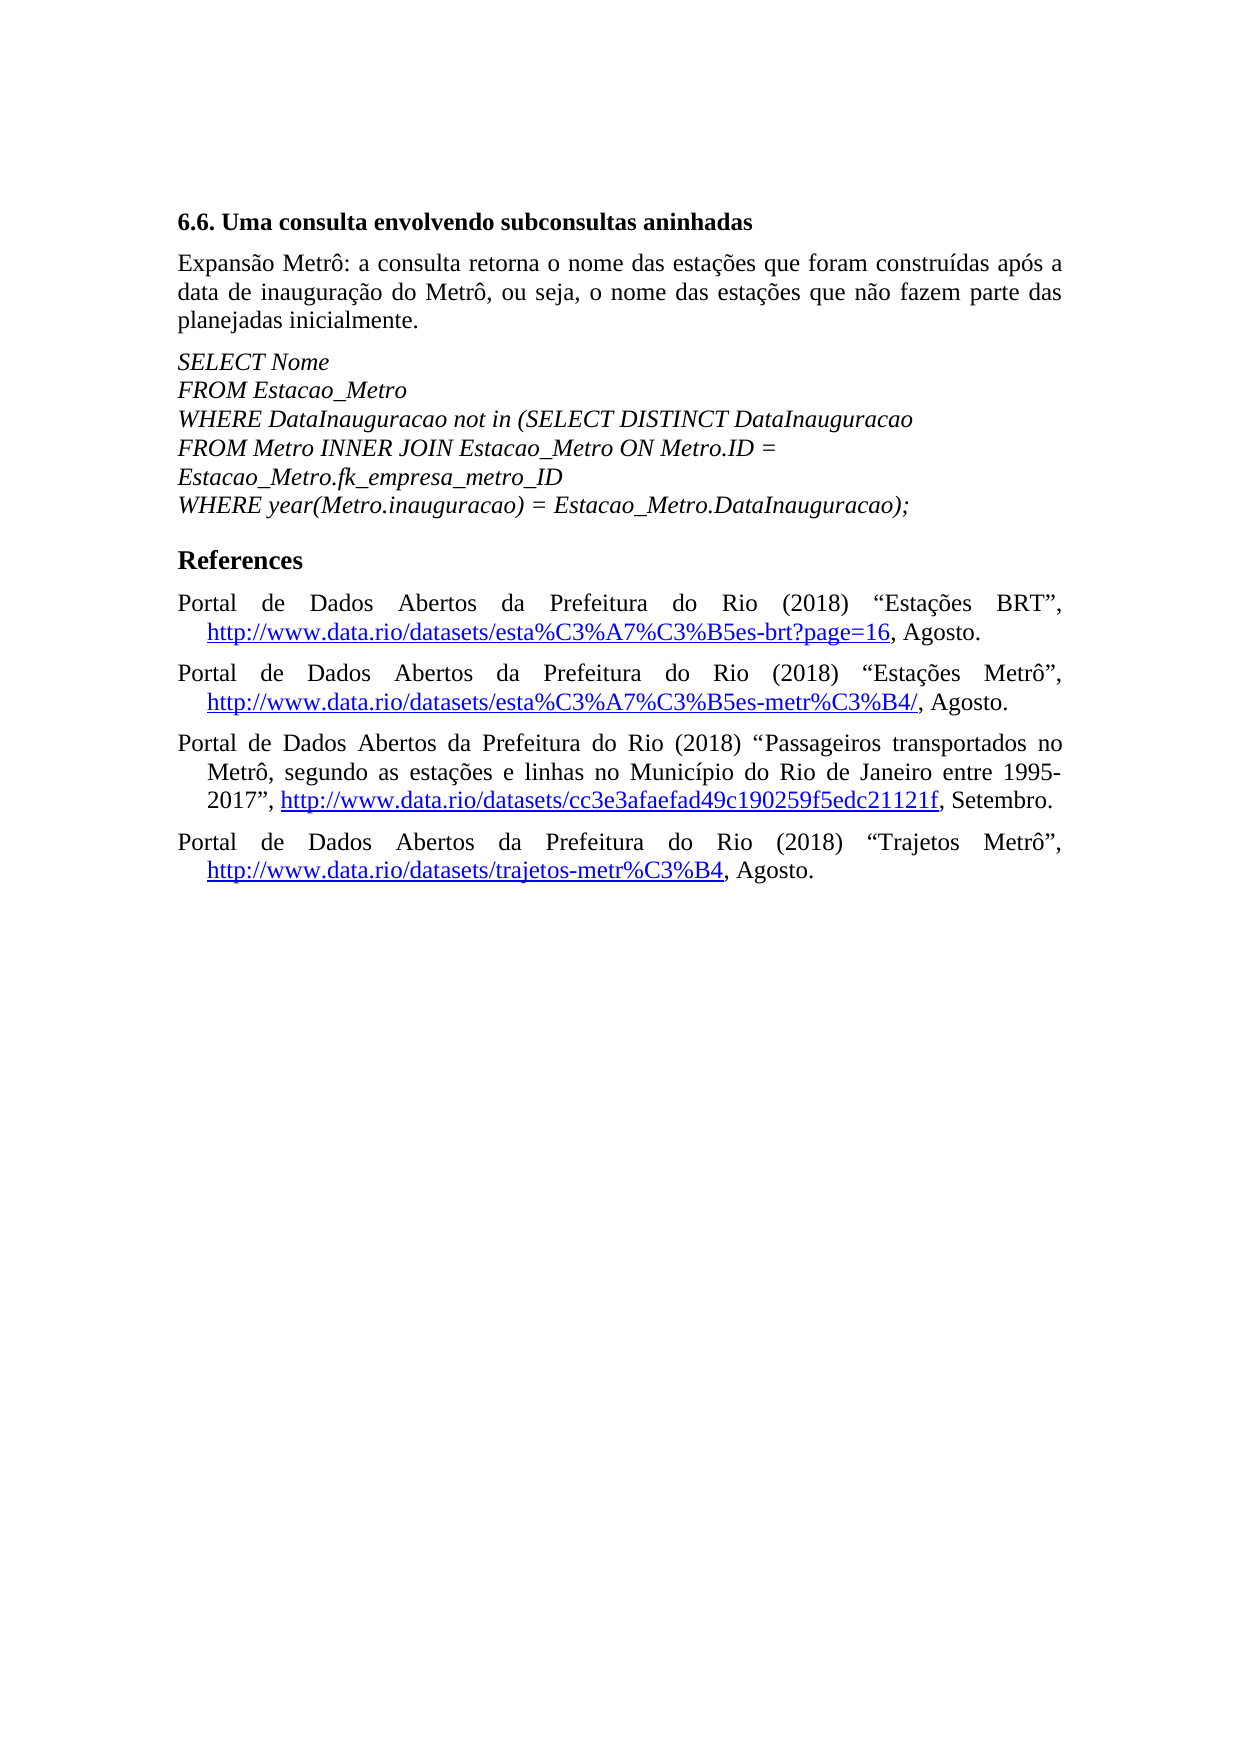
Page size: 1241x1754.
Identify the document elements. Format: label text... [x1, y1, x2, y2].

text Portal de Dados Abertos da Prefeitura do Rio (2018) “Passageiros transportados no Metrô, segundo as estações e linhas no Município do Rio de Janeiro entre 1995-2017”, http://www.data.rio/datasets/cc3e3afaefad49c190259f5edc21121f, Setembro. [177, 728, 1063, 814]
text Expansão Metrô: a consulta retorna o nome das estações que foram construídas após a data de inauguração do Metrô, ou seja, o nome das estações que não fazem parte das planejadas inicialmente. [177, 248, 1063, 334]
text Portal de Dados Abertos da Prefeitura do Rio (2018) “Estações Metrô”, http://www.data.rio/datasets/esta%C3%A7%C3%B5es-metr%C3%B4/, Agosto. [177, 658, 1063, 715]
subtitle References [177, 544, 1063, 575]
text SELECT Nome FROM Estacao_Metro WHERE DataInauguracao not in (SELECT DISTINCT DataInauguracao FROM Metro INNER JOIN Estacao_Metro ON Metro.ID = Estacao_Metro.fk_empresa_metro_ID WHERE year(Metro.inauguracao) = Estacao_Metro.DataInauguracao); [177, 347, 1063, 519]
subtitle 6.6. Uma consulta envolvendo subconsultas aninhadas [177, 207, 1063, 236]
text Portal de Dados Abertos da Prefeitura do Rio (2018) “Trajetos Metrô”, http://www.data.rio/datasets/trajetos-metr%C3%B4, Agosto. [177, 827, 1063, 884]
text Portal de Dados Abertos da Prefeitura do Rio (2018) “Estações BRT”, http://www.data.rio/datasets/esta%C3%A7%C3%B5es-brt?page=16, Agosto. [177, 588, 1063, 645]
